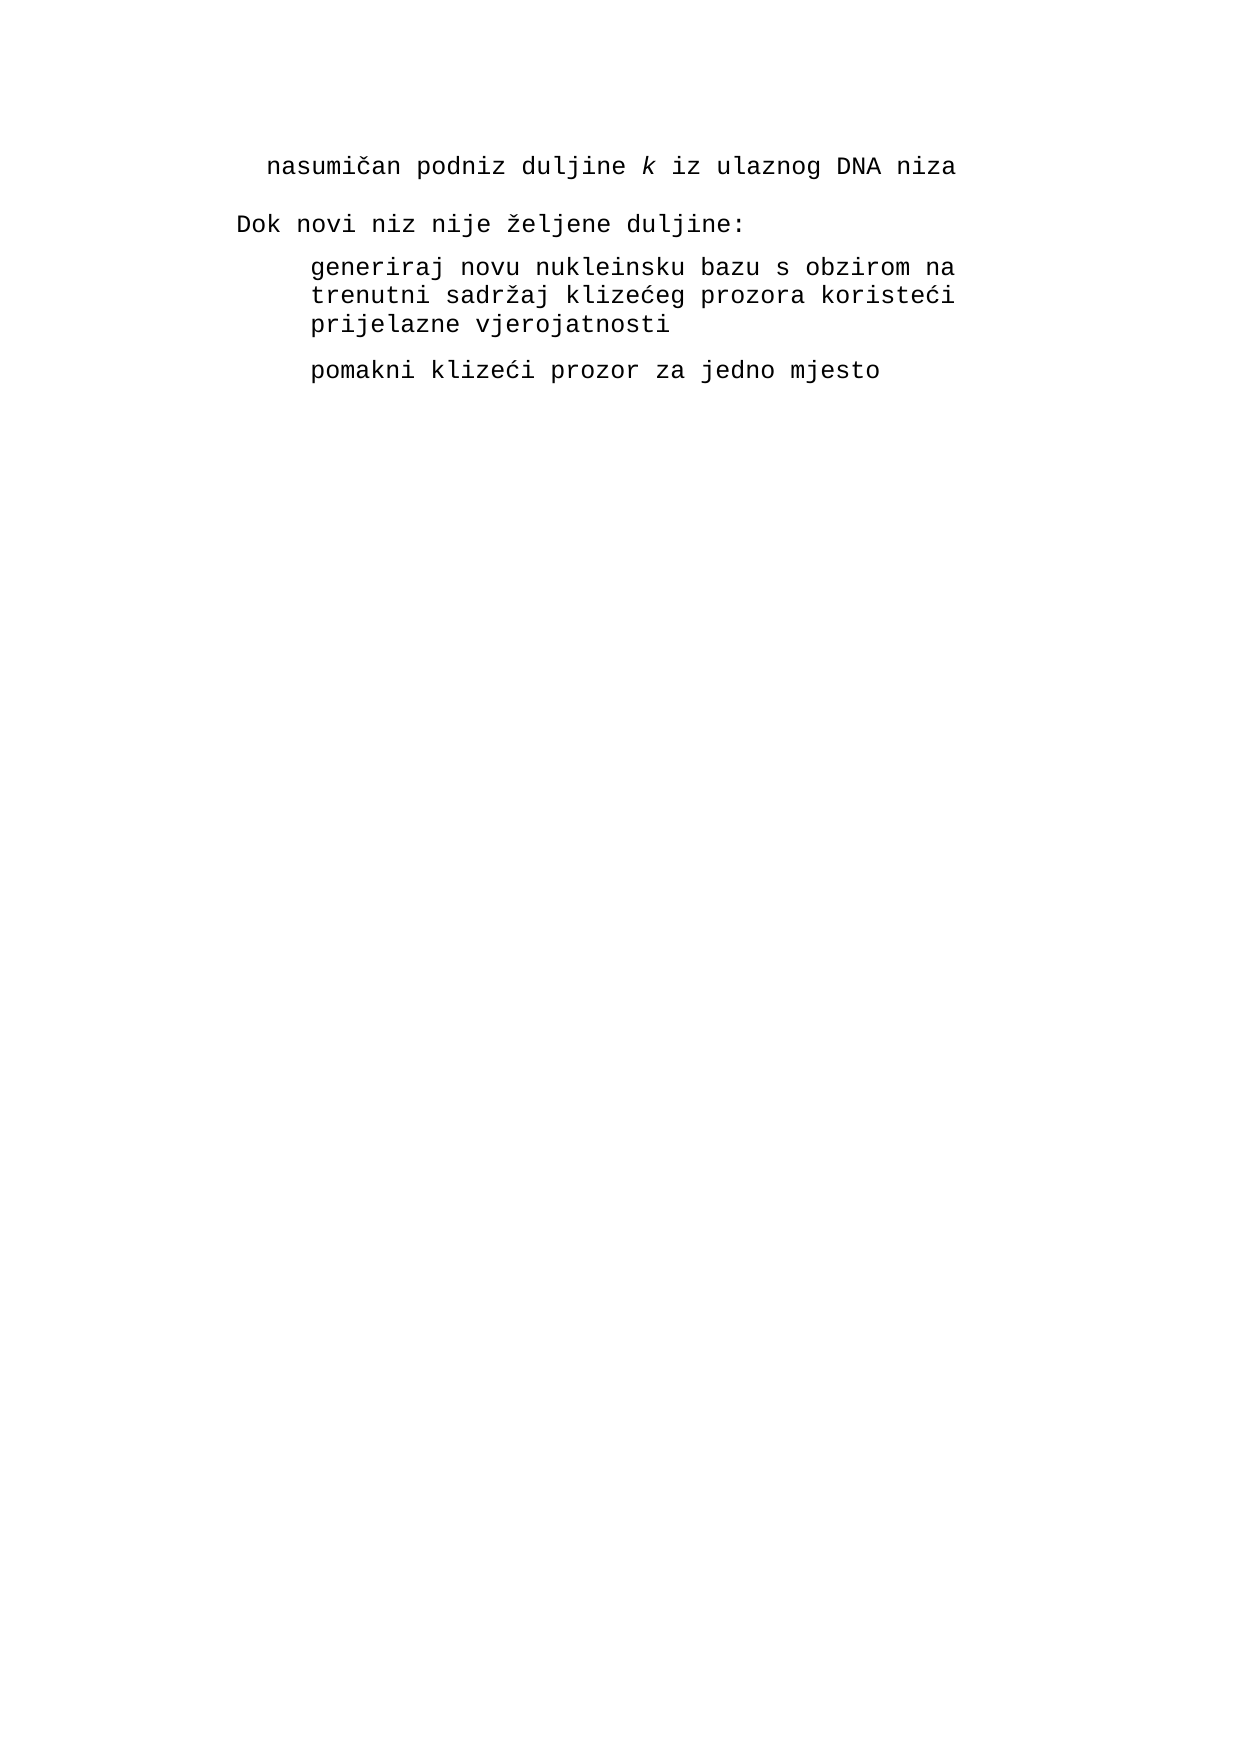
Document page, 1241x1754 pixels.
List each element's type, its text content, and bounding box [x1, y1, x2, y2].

table_header nasumičan podniz duljine k iz ulaznog DNA niza Dok novi niz nije željene duljine: generiraj novu nukleinsku bazu s obzirom na trenutni sadržaj klizećeg prozora koristeći prijelazne vjerojatnosti pomakni klizeći prozor za jedno mjesto [177, 148, 1093, 391]
